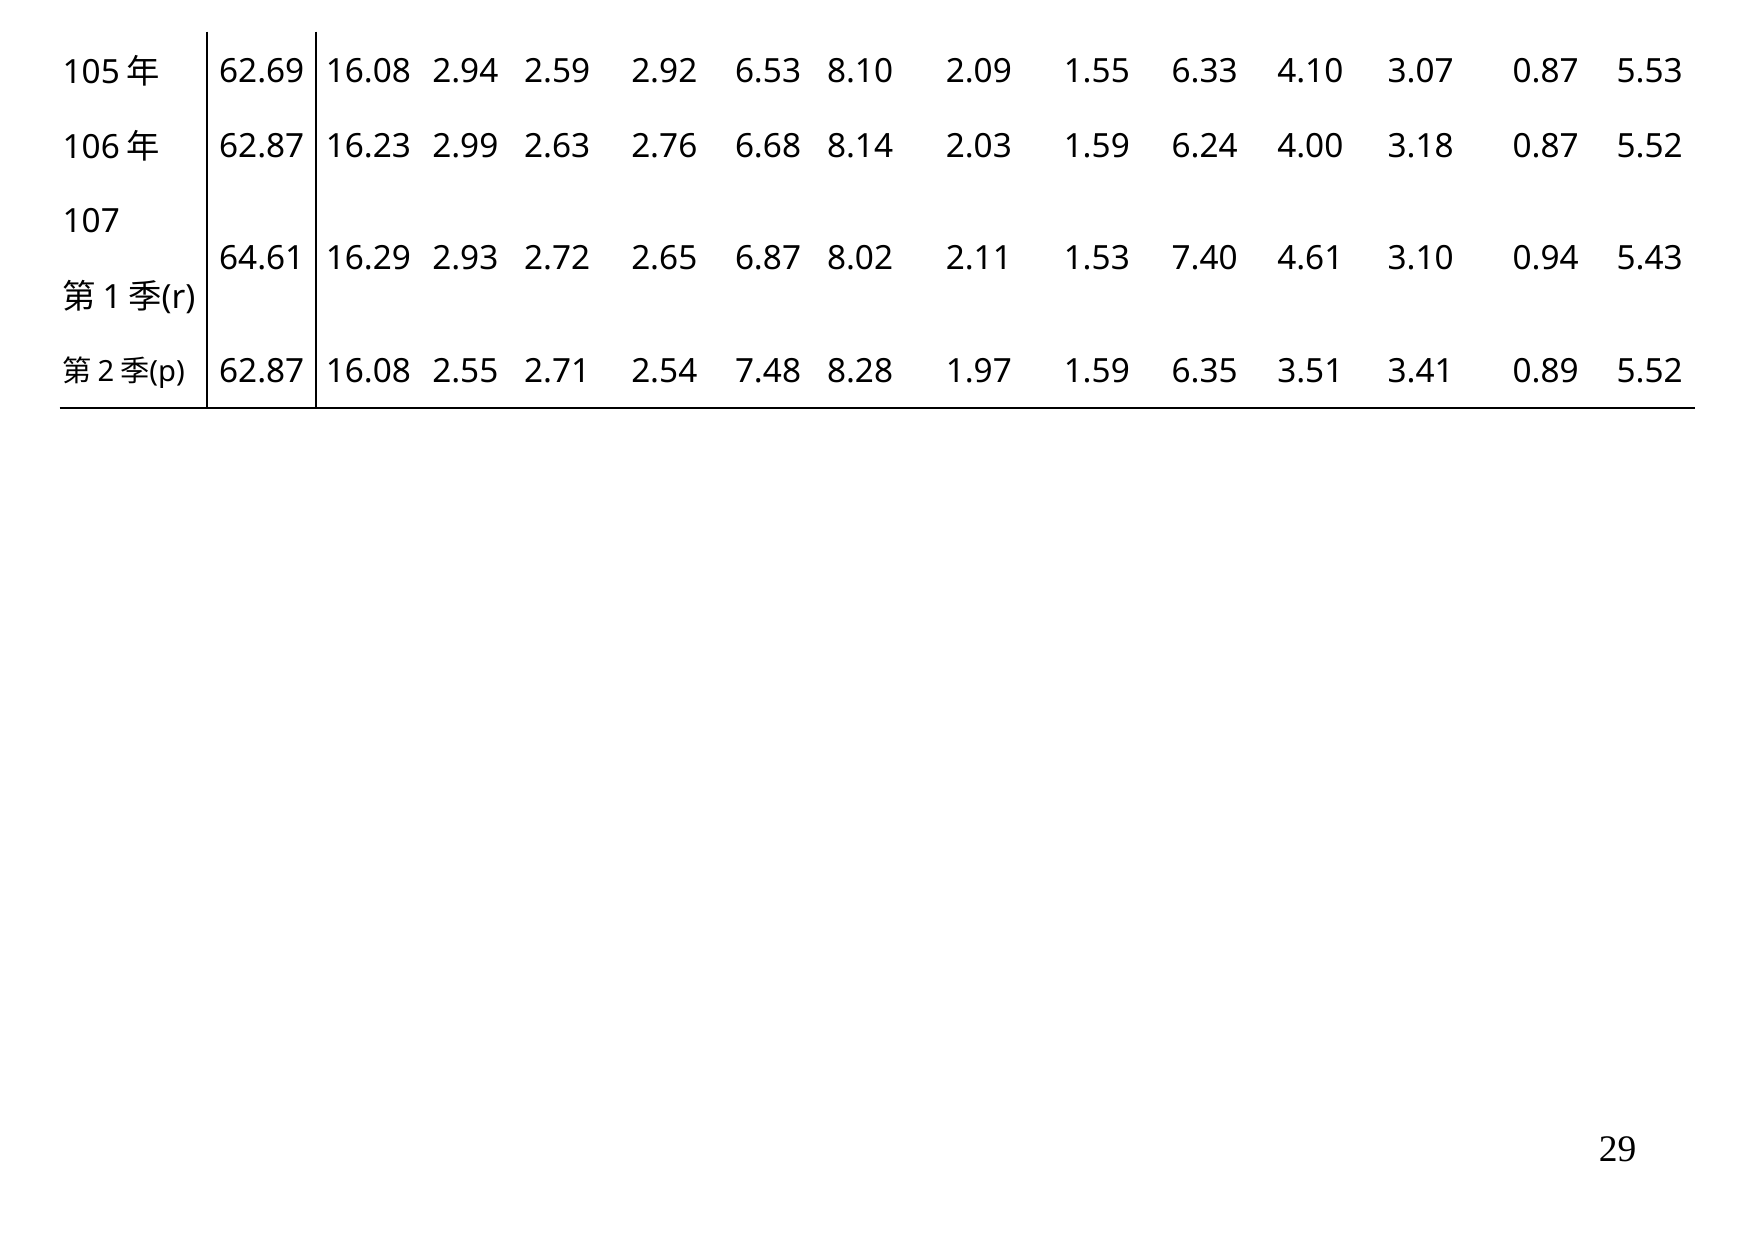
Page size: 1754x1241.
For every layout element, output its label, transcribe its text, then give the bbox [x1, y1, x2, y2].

table_cell 1.59 [1049, 332, 1143, 407]
table_cell 1.55 [1049, 32, 1143, 107]
table_cell 6.33 [1144, 32, 1266, 107]
table_cell 2.63 [510, 107, 604, 182]
table_cell 62.87 [208, 332, 315, 407]
table_cell 6.24 [1144, 107, 1266, 182]
table_cell 7.48 [724, 332, 812, 407]
table_cell 2.92 [604, 32, 724, 107]
table_cell 2.72 [510, 182, 604, 332]
table_cell 16.08 [317, 332, 421, 407]
table_cell 4.10 [1266, 32, 1354, 107]
table_cell 8.10 [812, 32, 908, 107]
table_cell 4.61 [1266, 182, 1354, 332]
table_cell 1.97 [908, 332, 1049, 407]
table_cell 4.00 [1266, 107, 1354, 182]
table_cell 2.59 [510, 32, 604, 107]
table_cell 7.40 [1144, 182, 1266, 332]
table_cell 3.18 [1355, 107, 1487, 182]
table_cell 62.87 [208, 107, 315, 182]
table_cell 62.69 [208, 32, 315, 107]
table_cell 16.29 [317, 182, 421, 332]
table_cell 16.08 [317, 32, 421, 107]
table_cell 16.23 [317, 107, 421, 182]
table_cell 1.53 [1049, 182, 1143, 332]
table_cell 第2季(p) [60, 332, 206, 407]
table_cell 3.10 [1355, 182, 1487, 332]
table_cell 3.41 [1355, 332, 1487, 407]
table_cell 5.43 [1605, 182, 1694, 332]
table_cell 2.55 [421, 332, 510, 407]
table_cell 106年 [60, 107, 206, 182]
table_cell 64.61 [208, 182, 315, 332]
table_cell 3.51 [1266, 332, 1354, 407]
table_cell 2.93 [421, 182, 510, 332]
table_cell 0.87 [1487, 32, 1604, 107]
table_cell 5.52 [1605, 107, 1694, 182]
table_cell 5.52 [1605, 332, 1694, 407]
table_cell 6.68 [724, 107, 812, 182]
table_cell 0.89 [1487, 332, 1604, 407]
table_cell 107 第1季(r) [60, 182, 206, 332]
table_cell 8.02 [812, 182, 908, 332]
table_cell 3.07 [1355, 32, 1487, 107]
table_cell 0.94 [1487, 182, 1604, 332]
table_cell 2.11 [908, 182, 1049, 332]
table_cell 2.09 [908, 32, 1049, 107]
table_cell 2.65 [604, 182, 724, 332]
table_cell 5.53 [1605, 32, 1694, 107]
table_cell 2.54 [604, 332, 724, 407]
table_cell 6.35 [1144, 332, 1266, 407]
table_cell 2.03 [908, 107, 1049, 182]
table_cell 0.87 [1487, 107, 1604, 182]
table_cell 1.59 [1049, 107, 1143, 182]
table_cell 2.94 [421, 32, 510, 107]
table_cell 2.71 [510, 332, 604, 407]
table_cell 2.76 [604, 107, 724, 182]
table_cell 6.87 [724, 182, 812, 332]
table_cell 8.14 [812, 107, 908, 182]
table_cell 6.53 [724, 32, 812, 107]
table_cell 2.99 [421, 107, 510, 182]
table_cell 8.28 [812, 332, 908, 407]
table_cell 105年 [60, 32, 206, 107]
